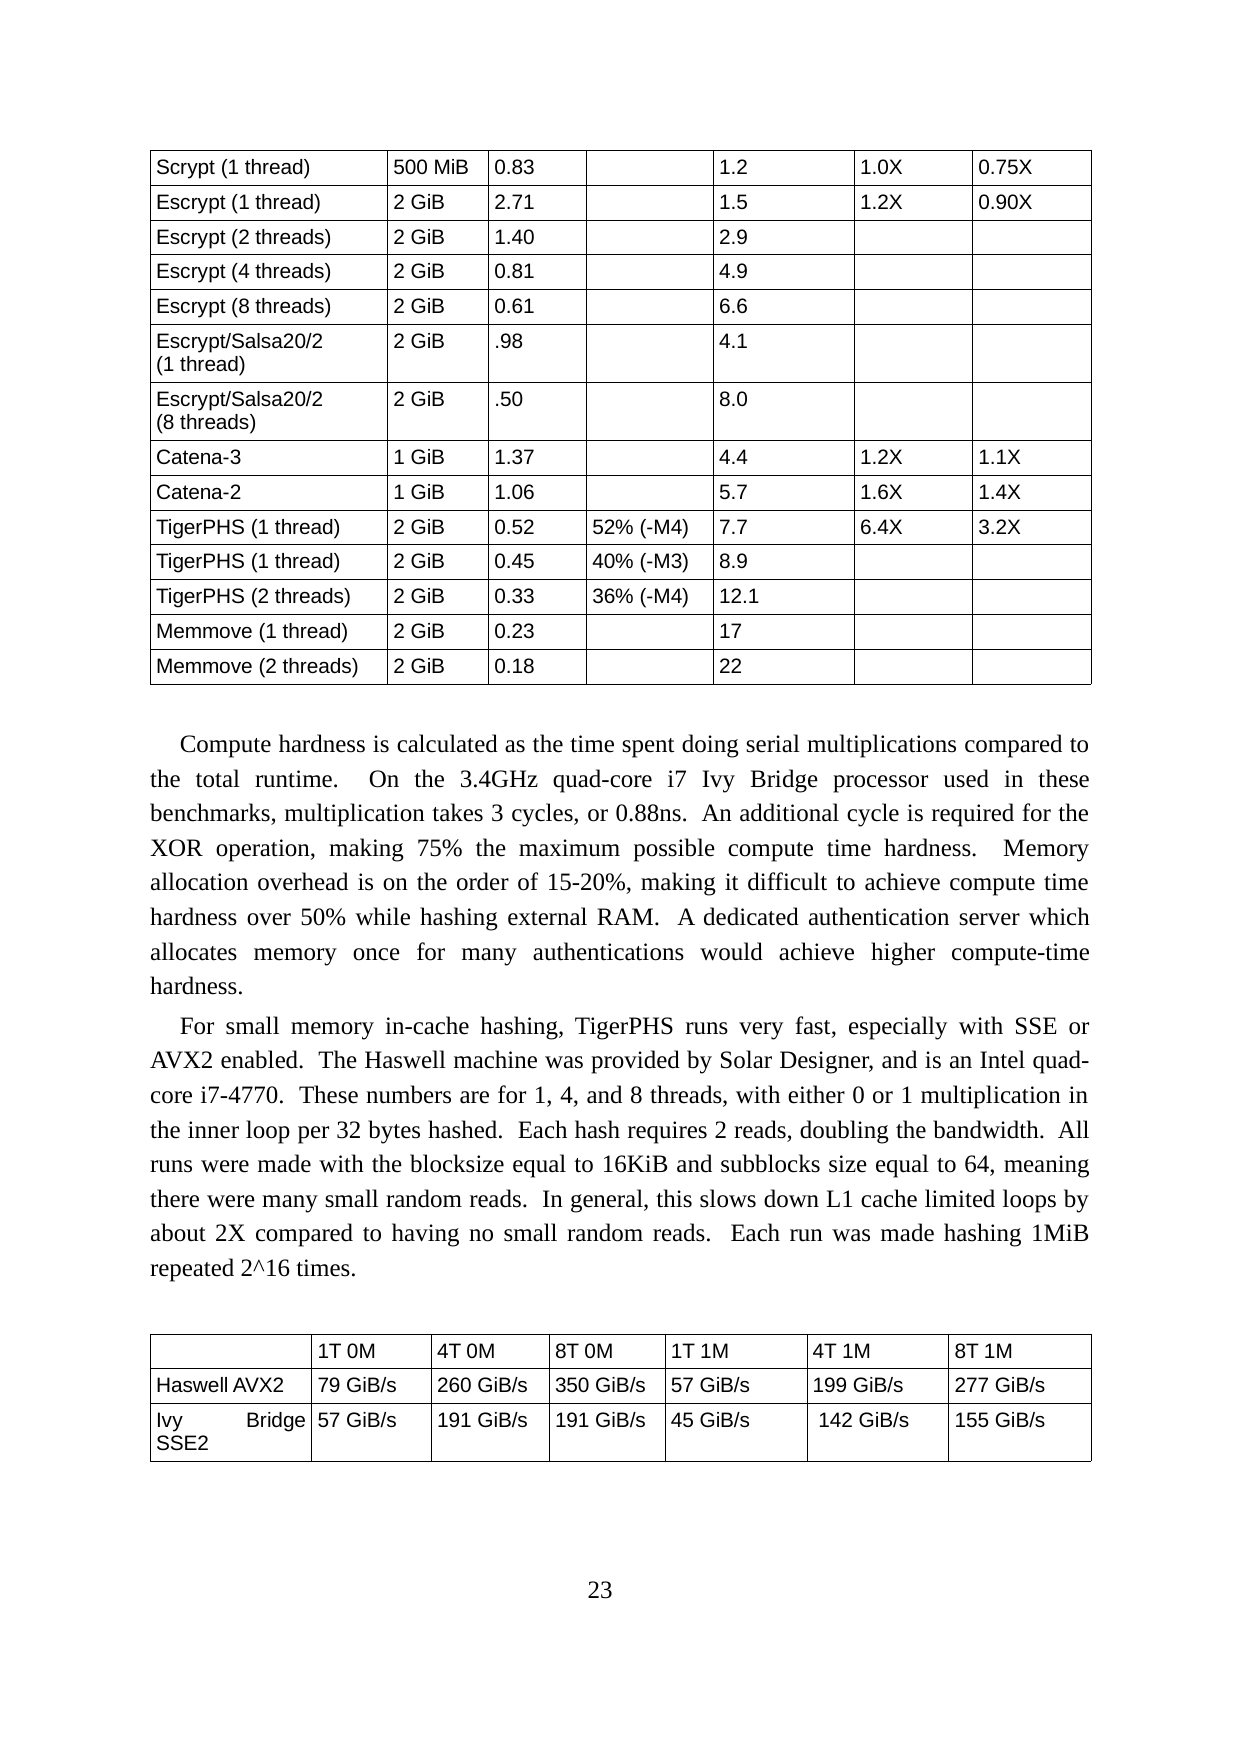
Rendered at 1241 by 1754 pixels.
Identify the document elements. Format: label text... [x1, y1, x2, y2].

table_header 8T 1M [949, 1335, 1091, 1368]
table_cell Ivy Bridge SSE2 [151, 1404, 311, 1461]
table_cell 1.1X [973, 441, 1091, 475]
text Compute hardness is calculated as the time spent doing serial multiplications compared to the total runtime. On the 3.4GHz quad-core i7 Ivy Bridge processor used in these benchmarks, multiplication takes 3 cycles, or 0.88ns. An additional cycle is required for the XOR operation, making 75% the maximum possible compute time hardness. Memory allocation overhead is on the order of 15-20%, making it difficult to achieve compute time hardness over 50% while hashing external RAM. A dedicated authentication server which allocates memory once for many authentications would achieve higher compute-time hardness. [150, 730, 1091, 1000]
table_cell 2 GiB [388, 290, 488, 324]
table_header 1T 0M [312, 1335, 431, 1368]
table_cell 1.40 [489, 221, 586, 254]
table_cell 2 GiB [388, 325, 488, 382]
table_cell 4.1 [714, 325, 854, 382]
table_cell [587, 255, 713, 289]
table_cell 5.7 [714, 476, 854, 509]
table_cell [973, 615, 1091, 649]
table_header 8T 0M [550, 1335, 665, 1368]
table_cell [855, 580, 972, 614]
table_cell 0.23 [489, 615, 586, 649]
table_cell [855, 650, 972, 683]
table_cell Escrypt/Salsa20/2 (8 threads) [151, 383, 387, 440]
table_cell [973, 290, 1091, 324]
table_cell 12.1 [714, 580, 854, 614]
table_cell [587, 383, 713, 440]
table_cell Escrypt (2 threads) [151, 221, 387, 254]
table_cell 7.7 [714, 511, 854, 544]
table_cell [973, 221, 1091, 254]
table_cell 0.33 [489, 580, 586, 614]
table_cell [855, 545, 972, 579]
table_cell 1.2X [855, 186, 972, 219]
table_cell 6.6 [714, 290, 854, 324]
table_cell 4.9 [714, 255, 854, 289]
table_cell 8.0 [714, 383, 854, 440]
table_cell 6.4X [855, 511, 972, 544]
table_cell [855, 615, 972, 649]
table_cell .50 [489, 383, 586, 440]
table_cell 0.83 [489, 151, 586, 185]
table_cell Escrypt (4 threads) [151, 255, 387, 289]
table_cell 0.81 [489, 255, 586, 289]
table_cell [973, 325, 1091, 382]
table_header 4T 0M [432, 1335, 549, 1368]
table_cell 22 [714, 650, 854, 683]
table_cell 2 GiB [388, 186, 488, 219]
table_cell 40% (-M3) [587, 545, 713, 579]
table_cell 36% (-M4) [587, 580, 713, 614]
table_cell 2.9 [714, 221, 854, 254]
table_cell 2 GiB [388, 545, 488, 579]
table_cell 1.06 [489, 476, 586, 509]
table_cell 191 GiB/s [550, 1404, 665, 1461]
table_cell 0.52 [489, 511, 586, 544]
table_cell TigerPHS (2 threads) [151, 580, 387, 614]
table_cell 199 GiB/s [808, 1369, 948, 1403]
table_cell 2 GiB [388, 255, 488, 289]
table_cell [587, 441, 713, 475]
table_cell [855, 221, 972, 254]
table_cell Memmove (2 threads) [151, 650, 387, 683]
table_cell [973, 383, 1091, 440]
table_cell [587, 151, 713, 185]
table_cell 57 GiB/s [666, 1369, 807, 1403]
table_header [151, 1335, 311, 1368]
table_cell 191 GiB/s [432, 1404, 549, 1461]
table_cell 1.0X [855, 151, 972, 185]
table_cell [973, 650, 1091, 683]
table_cell 2 GiB [388, 511, 488, 544]
table_cell [855, 325, 972, 382]
table_cell 2 GiB [388, 650, 488, 683]
table_cell TigerPHS (1 thread) [151, 545, 387, 579]
table_cell 1.5 [714, 186, 854, 219]
table_cell 2.71 [489, 186, 586, 219]
table_cell [587, 615, 713, 649]
table_cell 0.61 [489, 290, 586, 324]
table_cell 3.2X [973, 511, 1091, 544]
text For small memory in-cache hashing, TigerPHS runs very fast, especially with SSE or AVX2 enabled. The Haswell machine was provided by Solar Designer, and is an Intel quad-core i7-4770. These numbers are for 1, 4, and 8 threads, with either 0 or 1 multiplication in the inner loop per 32 bytes hashed. Each hash requires 2 reads, doubling the bandwidth. All runs were made with the blocksize equal to 16KiB and subblocks size equal to 64, meaning there were many small random reads. In general, this slows down L1 cache limited loops by about 2X compared to having no small random reads. Each run was made hashing 1MiB repeated 2^16 times. [150, 1012, 1091, 1282]
table_cell 260 GiB/s [432, 1369, 549, 1403]
table_cell [587, 290, 713, 324]
table_cell [855, 255, 972, 289]
table_cell Escrypt/Salsa20/2 (1 thread) [151, 325, 387, 382]
table_cell .98 [489, 325, 586, 382]
table_cell 17 [714, 615, 854, 649]
table_cell [587, 325, 713, 382]
table_cell 142 GiB/s [808, 1404, 948, 1461]
table_cell 0.75X [973, 151, 1091, 185]
table_cell Haswell AVX2 [151, 1369, 311, 1403]
table_cell [587, 186, 713, 219]
table_cell Escrypt (8 threads) [151, 290, 387, 324]
table_cell Memmove (1 thread) [151, 615, 387, 649]
table_cell [855, 383, 972, 440]
table_cell Escrypt (1 thread) [151, 186, 387, 219]
table_cell [973, 580, 1091, 614]
table_cell TigerPHS (1 thread) [151, 511, 387, 544]
table_cell [973, 255, 1091, 289]
table_cell [587, 476, 713, 509]
table_cell 1 GiB [388, 476, 488, 509]
table_cell 277 GiB/s [949, 1369, 1091, 1403]
table_cell 1 GiB [388, 441, 488, 475]
table_cell Catena-3 [151, 441, 387, 475]
table_cell 350 GiB/s [550, 1369, 665, 1403]
table_cell 1.6X [855, 476, 972, 509]
table_header 1T 1M [666, 1335, 807, 1368]
table_cell 2 GiB [388, 221, 488, 254]
table_cell [855, 290, 972, 324]
table_cell Scrypt (1 thread) [151, 151, 387, 185]
table_cell 4.4 [714, 441, 854, 475]
table_cell 8.9 [714, 545, 854, 579]
table_cell 1.4X [973, 476, 1091, 509]
table_cell 2 GiB [388, 580, 488, 614]
table_cell 45 GiB/s [666, 1404, 807, 1461]
table_cell [587, 221, 713, 254]
table_cell 0.18 [489, 650, 586, 683]
table_cell 57 GiB/s [312, 1404, 431, 1461]
table_cell 500 MiB [388, 151, 488, 185]
table_cell 79 GiB/s [312, 1369, 431, 1403]
table_cell Catena-2 [151, 476, 387, 509]
table_cell 0.90X [973, 186, 1091, 219]
table_cell 2 GiB [388, 615, 488, 649]
table_cell 1.2 [714, 151, 854, 185]
table_cell [587, 650, 713, 683]
table_cell 1.2X [855, 441, 972, 475]
table_cell 1.37 [489, 441, 586, 475]
table_cell 52% (-M4) [587, 511, 713, 544]
table_cell 2 GiB [388, 383, 488, 440]
table_header 4T 1M [808, 1335, 948, 1368]
table_cell 155 GiB/s [949, 1404, 1091, 1461]
table_cell [973, 545, 1091, 579]
table_cell 0.45 [489, 545, 586, 579]
